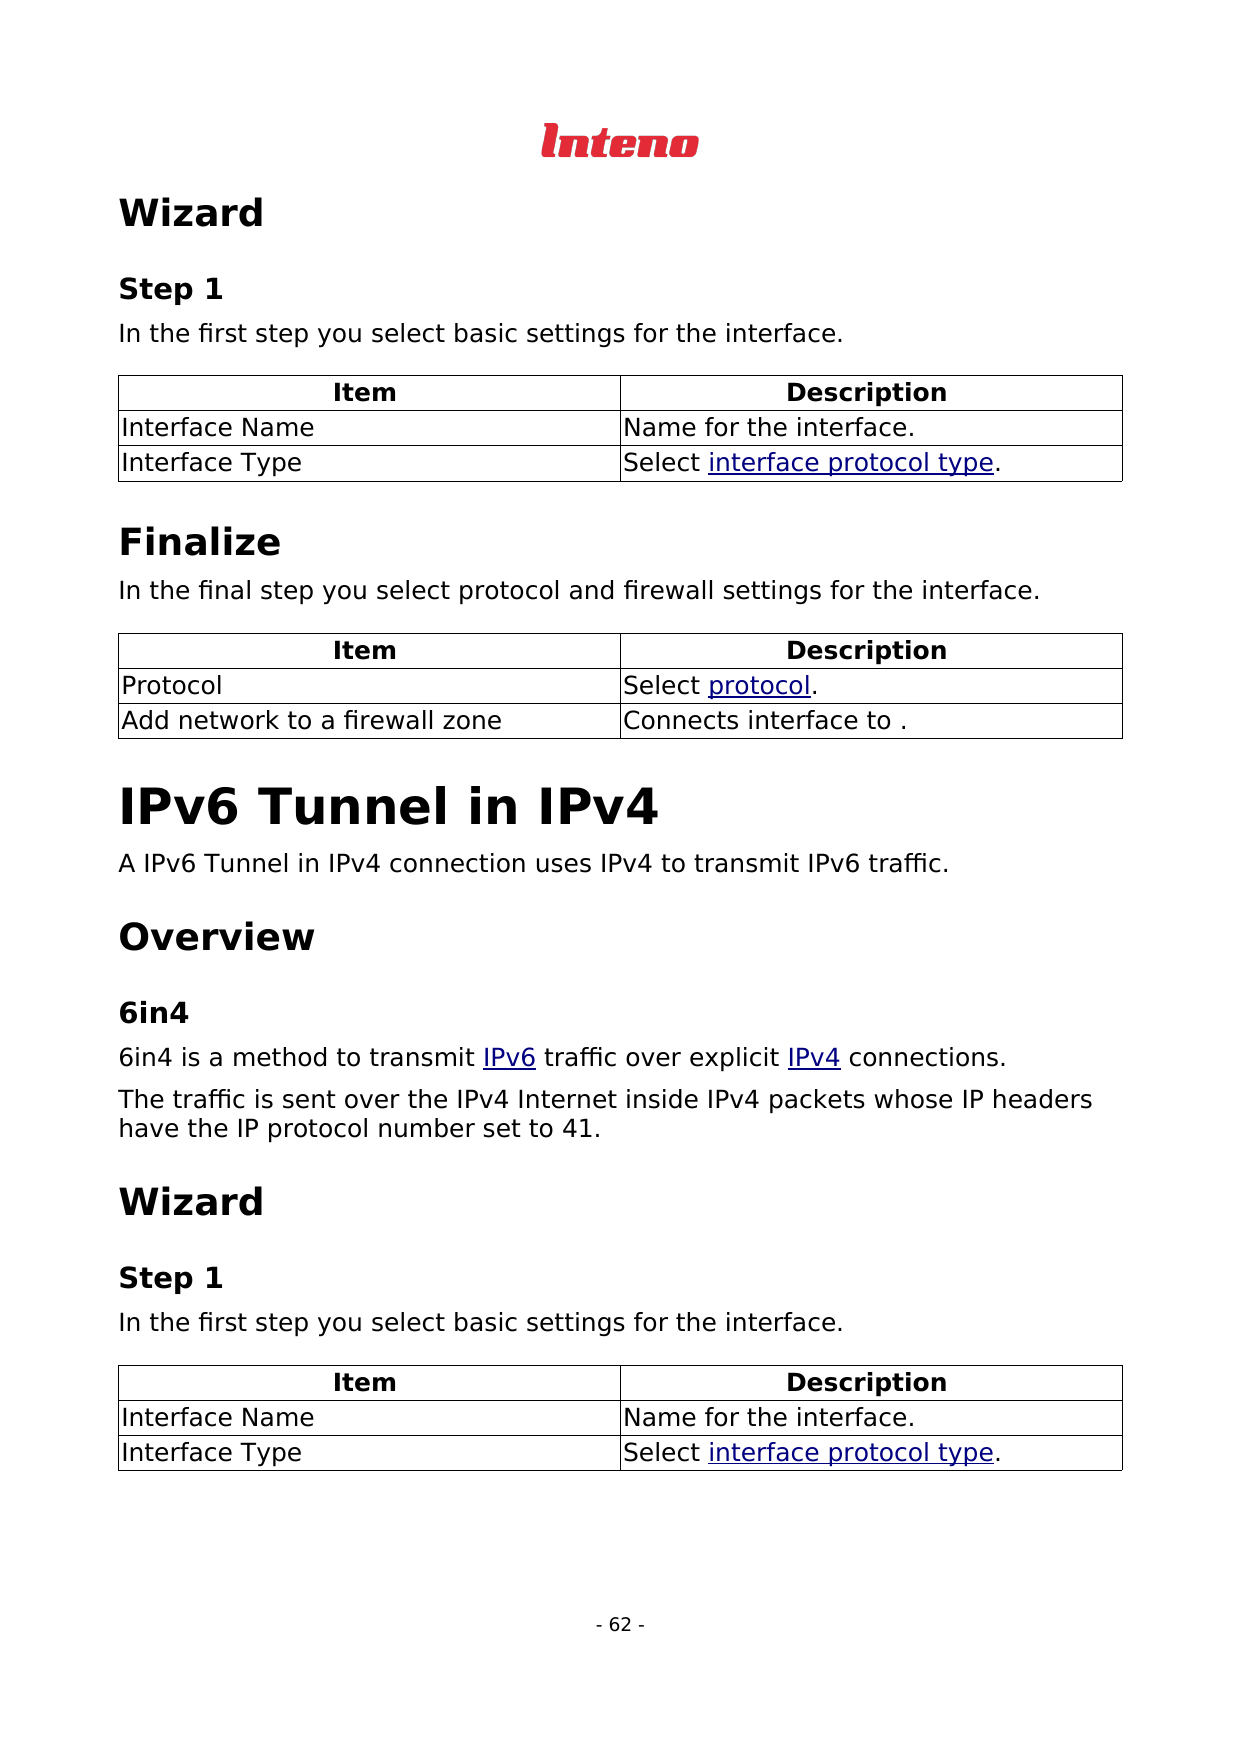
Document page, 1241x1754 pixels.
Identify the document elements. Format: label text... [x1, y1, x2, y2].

subtitle 6in4 [118, 997, 1122, 1031]
subtitle IPv6 Tunnel in IPv4 [118, 778, 1122, 836]
text In the first step you select basic settings for the interface. [118, 1308, 1122, 1337]
text 6in4 is a method to transmit IPv6 traffic over explicit IPv4 connections. [118, 1043, 1122, 1072]
table_header Description [621, 1366, 1122, 1400]
table_header Description [621, 634, 1122, 668]
subtitle Wizard [118, 191, 1122, 235]
table_header Item [119, 1366, 620, 1400]
table_cell Interface Name [119, 411, 620, 445]
table_header Description [621, 376, 1122, 410]
table_header Item [119, 376, 620, 410]
subtitle Overview [118, 916, 1122, 959]
text The traffic is sent over the IPv4 Internet inside IPv4 packets whose IP headers have the IP protocol number set to 41. [118, 1085, 1122, 1143]
subtitle Step 1 [118, 1262, 1122, 1296]
table_cell Interface Name [119, 1401, 620, 1435]
table_cell Interface Type [119, 1436, 620, 1470]
subtitle Step 1 [118, 272, 1122, 306]
table_cell Protocol [119, 669, 620, 703]
text In the final step you select protocol and firewall settings for the interface. [118, 577, 1122, 606]
table_cell Name for the interface. [621, 1401, 1122, 1435]
subtitle Wizard [118, 1181, 1122, 1224]
table_cell Interface Type [119, 446, 620, 481]
text In the first step you select basic settings for the interface. [118, 319, 1122, 348]
table_cell Select protocol. [621, 669, 1122, 703]
table_cell Select interface protocol type. [621, 446, 1122, 481]
subtitle Finalize [118, 520, 1122, 564]
picture [531, 118, 709, 162]
text A IPv6 Tunnel in IPv4 connection uses IPv4 to transmit IPv6 traffic. [118, 849, 1122, 878]
table_cell Name for the interface. [621, 411, 1122, 445]
table_cell Connects interface to . [621, 704, 1122, 738]
table_cell Select interface protocol type. [621, 1436, 1122, 1470]
table_cell Add network to a firewall zone [119, 704, 620, 738]
table_header Item [119, 634, 620, 668]
